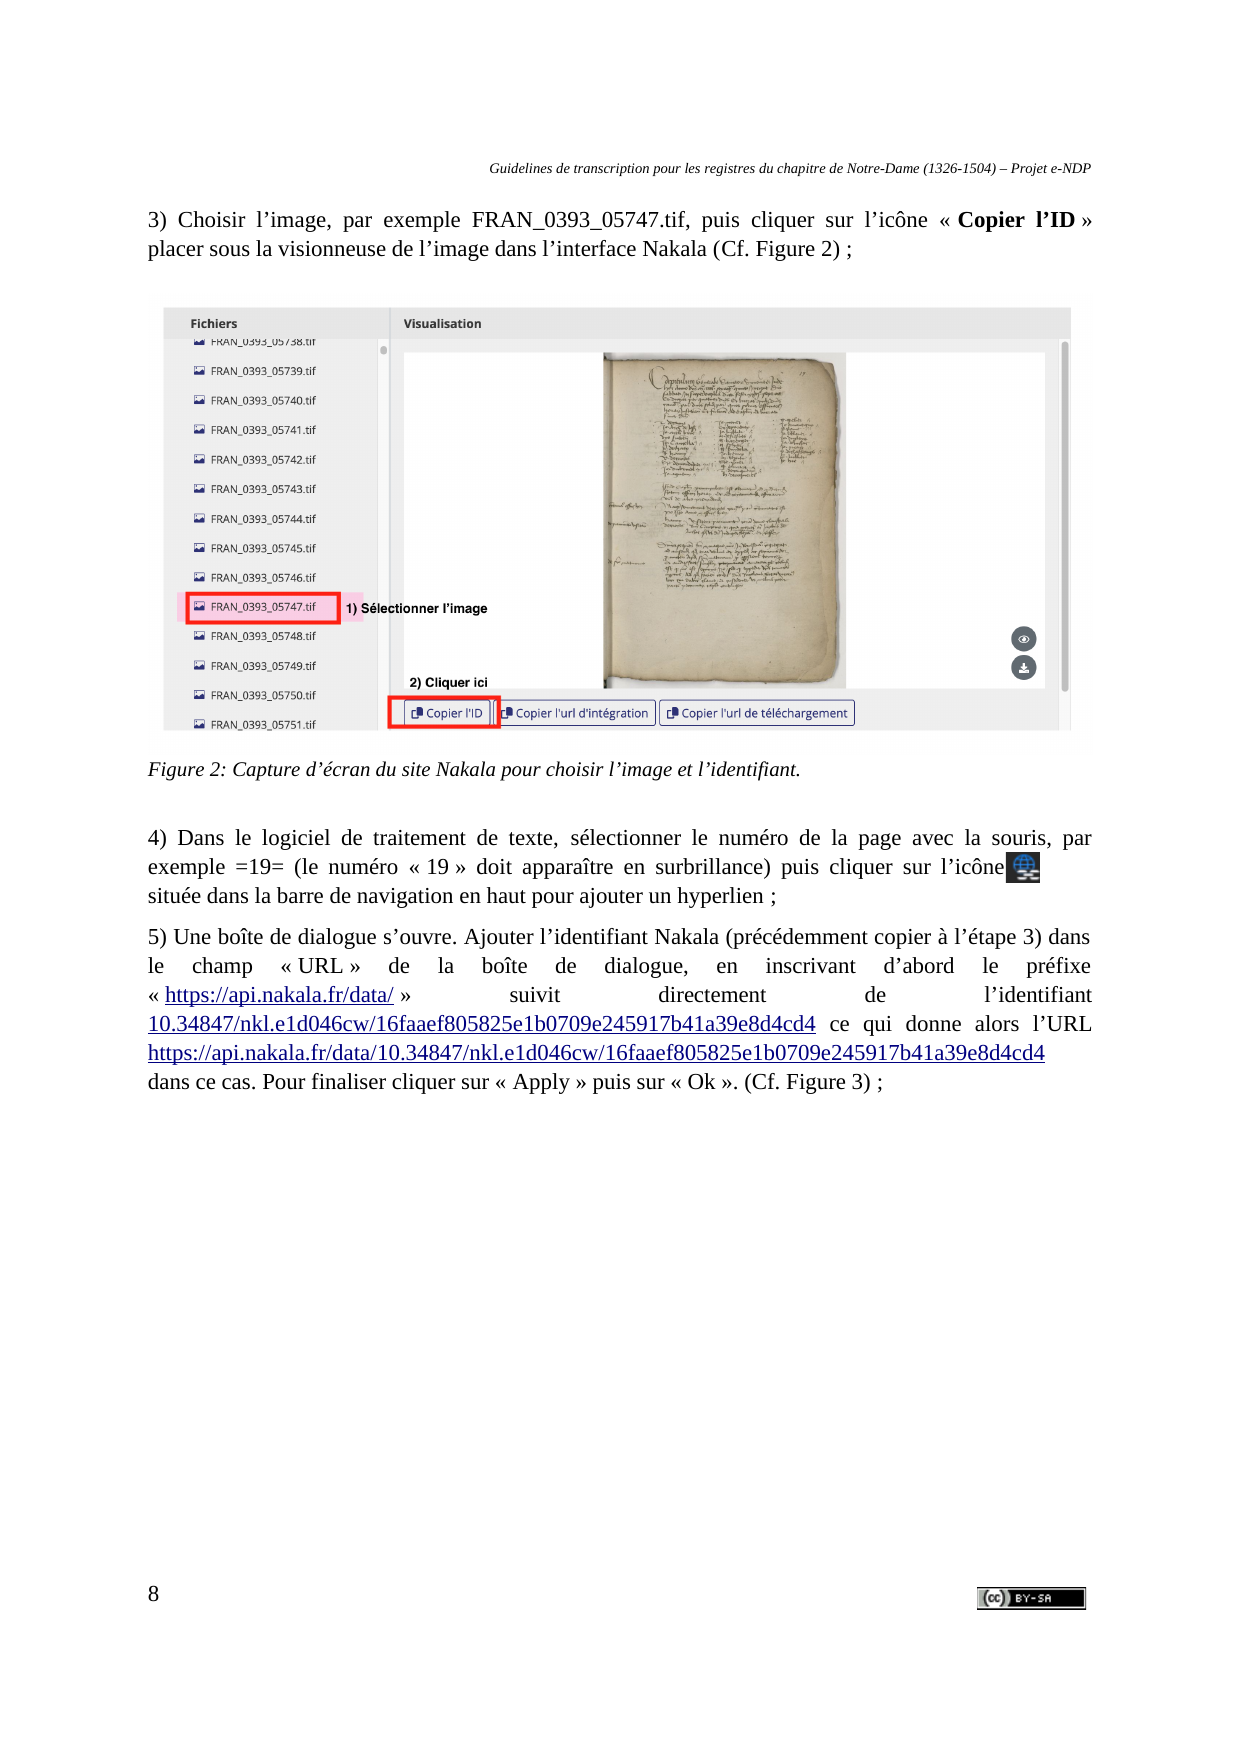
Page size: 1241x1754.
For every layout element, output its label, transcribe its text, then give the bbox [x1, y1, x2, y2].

picture [977, 1587, 1087, 1610]
text 5) Une boîte de dialogue s’ouvre. Ajouter l’identifiant Nakala (précédemment copier à l’étape 3) dans le champ « URL » de la boîte de dialogue, en inscrivant d’abord le préfixe « https://api.nakala.fr/data/ » suivit directement de l’identifiant 10.34847/nkl.e1d046cw/16faaef805825e1b0709e245917b41a39e8d4cd4 ce qui donne alors l’URL https://api.nakala.fr/data/10.34847/nkl.e1d046cw/16faaef805825e1b0709e245917b41a39e8d4cd4 dans ce cas. Pour finaliser cliquer sur « Apply » puis sur « Ok ». (Cf. Figure 3) ; [148, 923, 1093, 1094]
text Figure 2: Capture d’écran du site Nakala pour choisir l’image et l’identifiant. [148, 755, 1093, 781]
text 3) Choisir l’image, par exemple FRAN_0393_05747.tif, puis cliquer sur l’icône « Copier l’ID » placer sous la visionneuse de l’image dans l’interface Nakala (Cf. Figure 2) ; [148, 206, 1093, 261]
picture [147, 293, 1093, 755]
text 4) Dans le logiciel de traitement de texte, sélectionner le numéro de la page avec la souris, par exemple =19= (le numéro « 19 » doit apparaître en surbrillance) puis cliquer sur l’icône située dans la barre de navigation en haut pour ajouter un hyperlien ; [148, 824, 1093, 909]
picture [1005, 852, 1040, 883]
